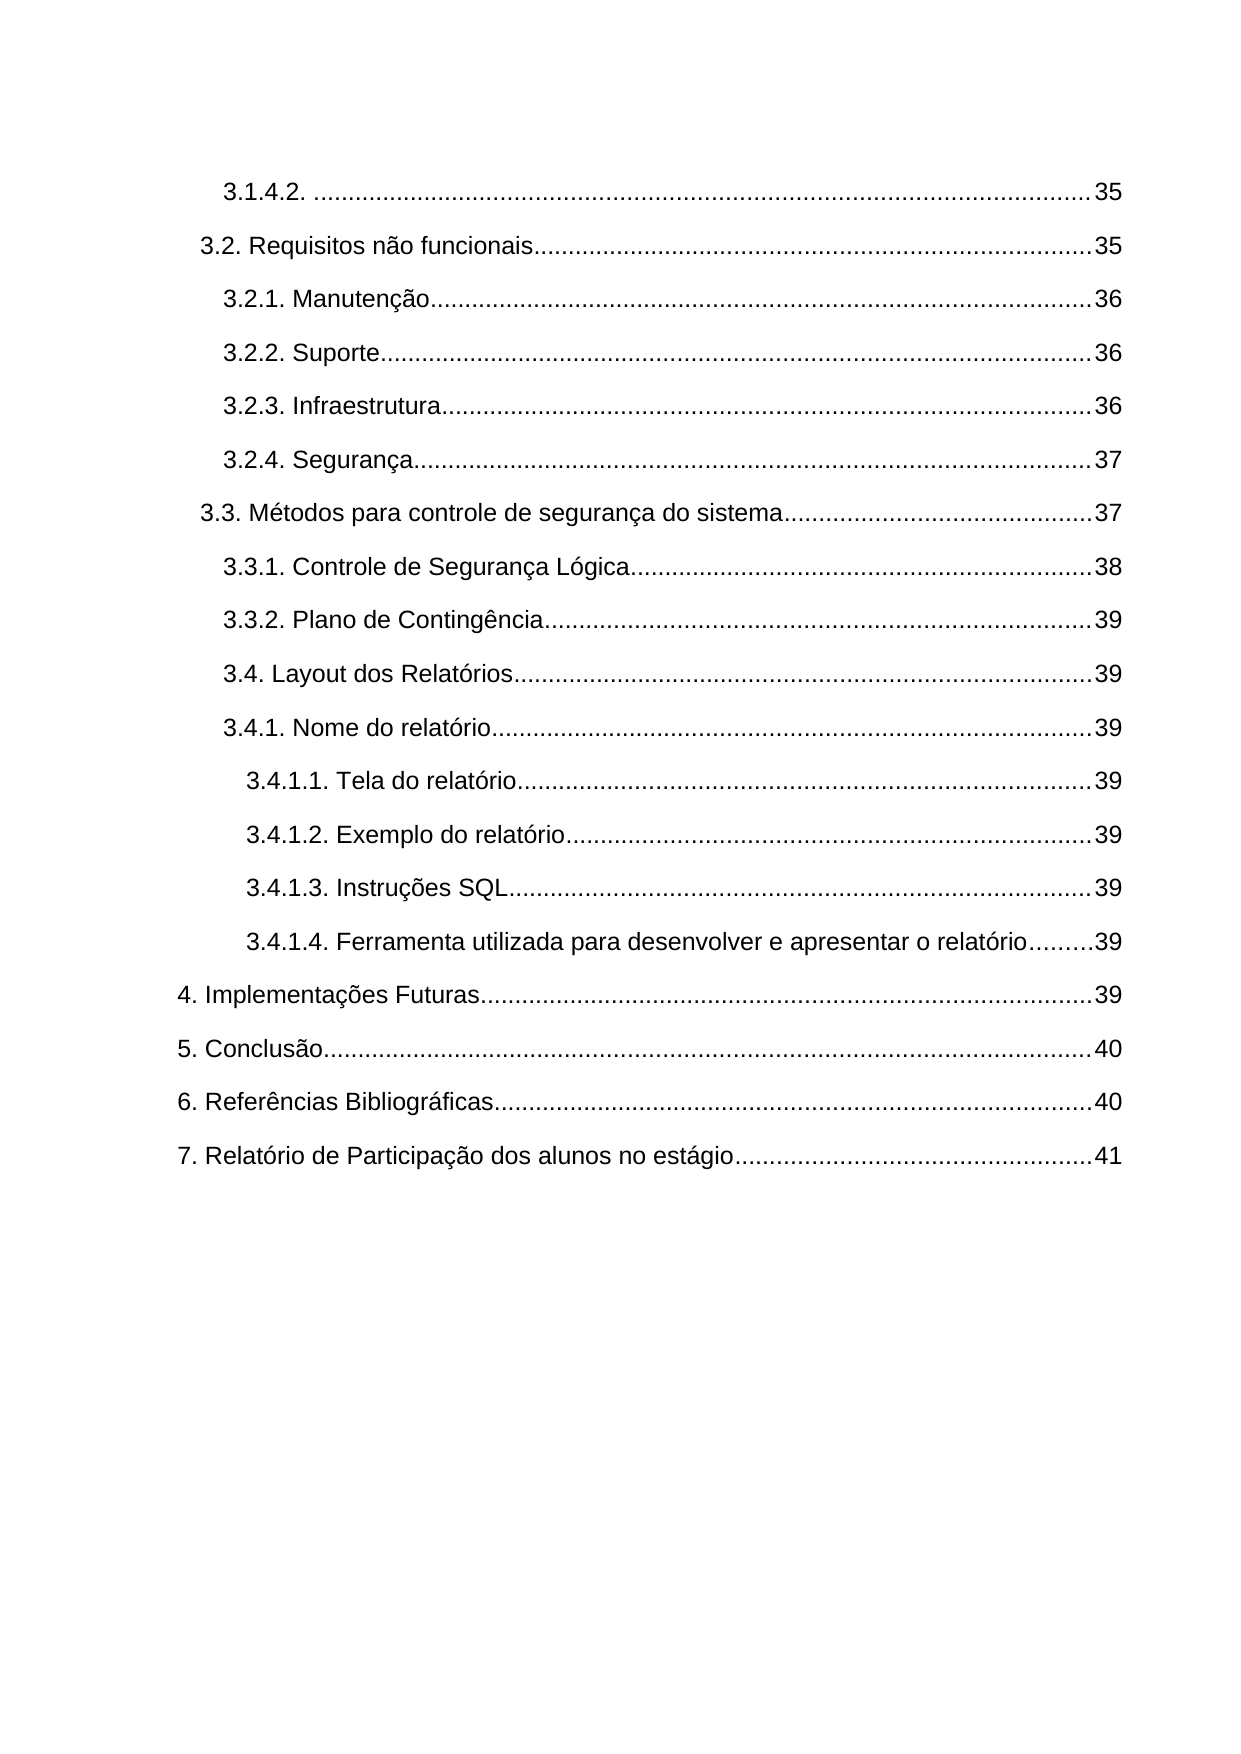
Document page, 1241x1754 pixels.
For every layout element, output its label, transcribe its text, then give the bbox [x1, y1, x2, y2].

text 3.3.1. Controle de Segurança Lógica 38 [223, 552, 1122, 581]
text 6. Referências Bibliográficas 40 [177, 1087, 1122, 1116]
text 3.4.1. Nome do relatório 39 [223, 712, 1122, 741]
text 3.2.2. Suporte 36 [223, 338, 1122, 366]
text 3.4.1.2. Exemplo do relatório 39 [246, 819, 1122, 848]
text 3.3.2. Plano de Contingência 39 [223, 605, 1122, 634]
text 3.4.1.4. Ferramenta utilizada para desenvolver e apresentar o relatório 39 [246, 927, 1122, 955]
text 3.4.1.3. Instruções SQL 39 [246, 873, 1122, 902]
text 3.2.4. Segurança 37 [223, 445, 1122, 473]
text 3.2.3. Infraestrutura 36 [223, 391, 1122, 420]
text 7. Relatório de Participação dos alunos no estágio 41 [177, 1141, 1122, 1169]
text 3.4. Layout dos Relatórios 39 [223, 659, 1122, 688]
text 4. Implementações Futuras 39 [177, 980, 1122, 1009]
text 3.4.1.1. Tela do relatório 39 [246, 766, 1122, 795]
text 3.2. Requisitos não funcionais 35 [200, 231, 1122, 259]
text 3.1.4.2. .... 35 [223, 177, 1122, 206]
text 3.3. Métodos para controle de segurança do sistema 37 [200, 498, 1122, 527]
text 3.2.1. Manutenção 36 [223, 284, 1122, 313]
text 5. Conclusão 40 [177, 1034, 1122, 1062]
